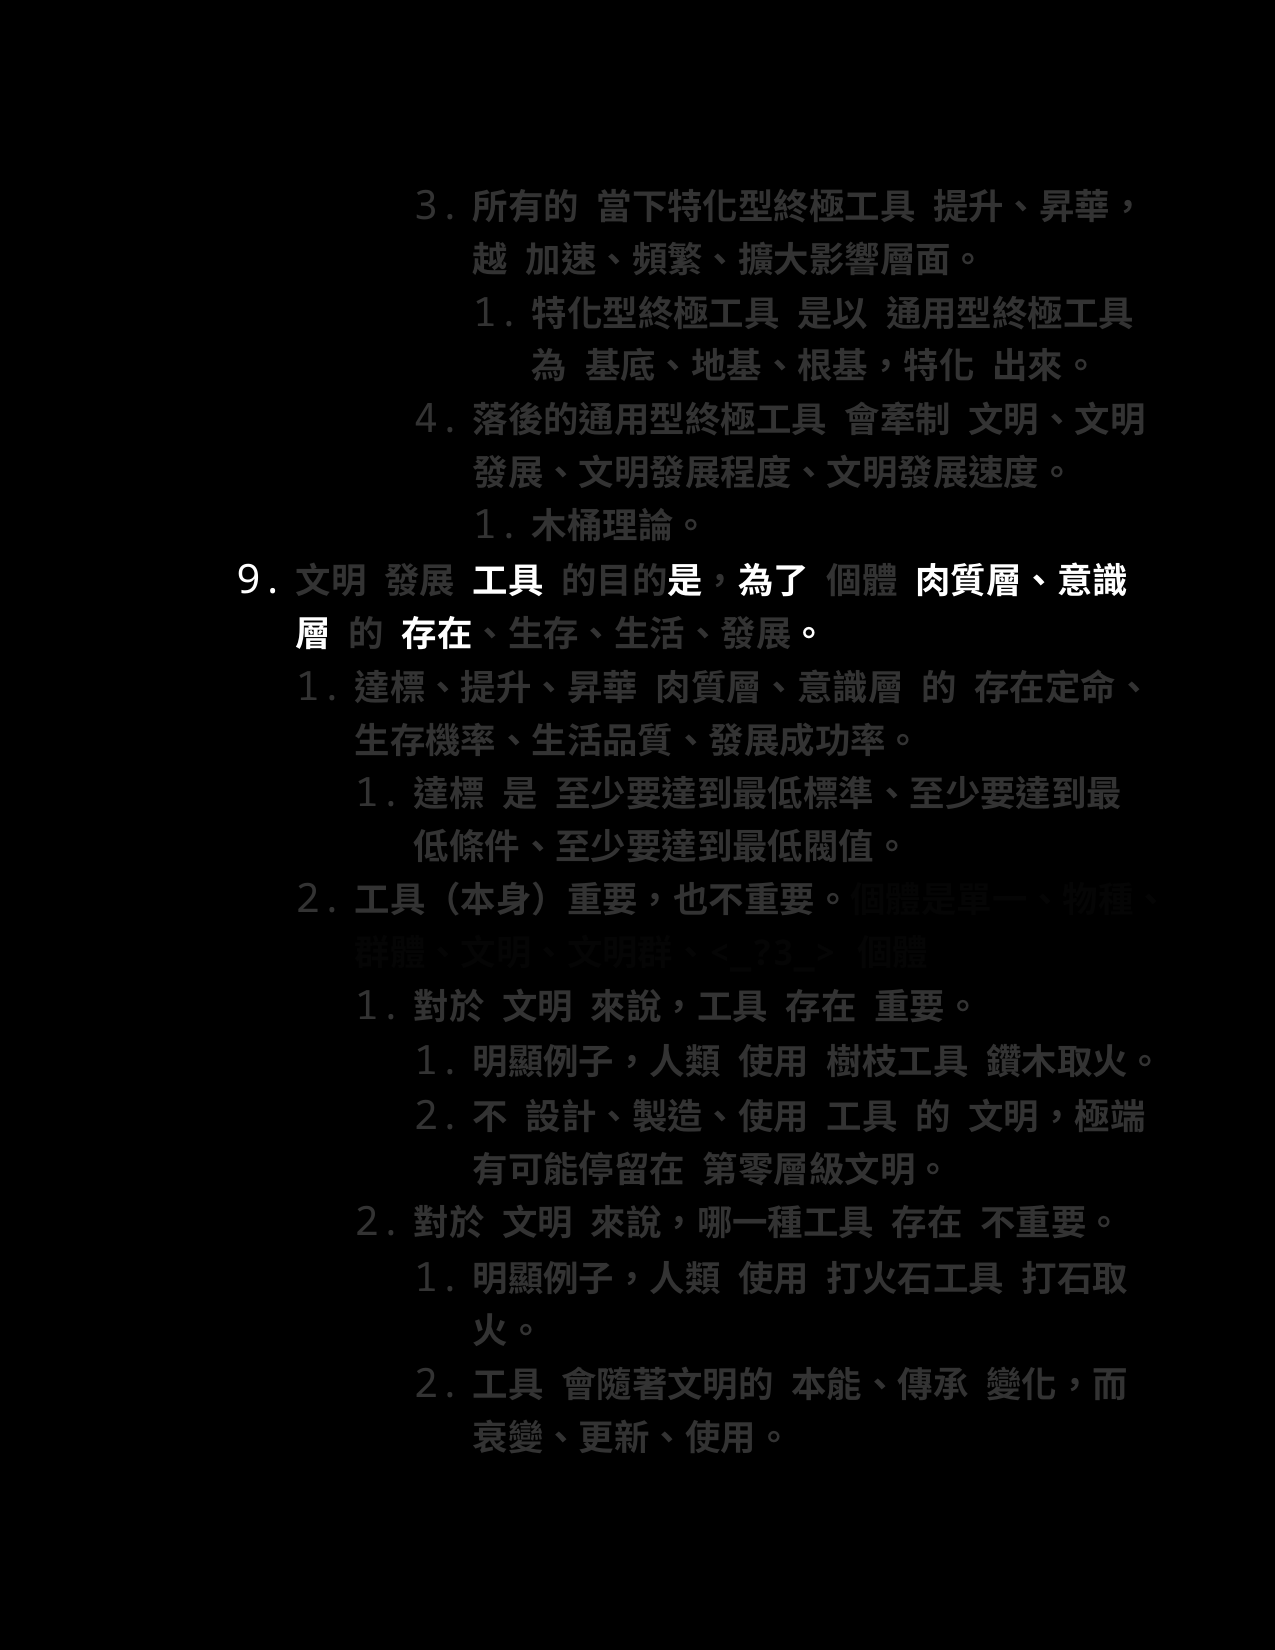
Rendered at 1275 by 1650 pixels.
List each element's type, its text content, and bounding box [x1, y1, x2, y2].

list 落後的通用型終極工具 會牽制 文明、文明發展、文明發展程度、文明發展速度。 [413, 389, 1157, 495]
list 不 設計、製造、使用 工具 的 文明，極端有可能停留在 第零層級文明。 [413, 1086, 1157, 1193]
list 文明 發展 工具 的目的是，為了 個體 肉質層、意識層 的 存在、生存、生活、發展。 [236, 551, 1157, 657]
list 工具（本身）重要，也不重要。個體是單一、物種、群體、文明、文明群、<_?3_> 個體 [295, 869, 1157, 976]
list 所有的 當下特化型終極工具 提升、昇華，越 加速、頻繁、擴大影響層面。 [413, 176, 1157, 283]
list 特化型終極工具 是以 通用型終極工具 為 基底、地基、根基，特化 出來。 [472, 283, 1157, 389]
list 達標 是 至少要達到最低標準、至少要達到最低條件、至少要達到最低閥值。 [354, 763, 1157, 869]
list 工具 會隨著文明的 本能、傳承 變化，而 衰變、更新、使用。 [413, 1354, 1157, 1460]
list 木桶理論。 [472, 495, 1157, 551]
list 對於 文明 來說，工具 存在 重要。 [354, 976, 1157, 1031]
list 明顯例子，人類 使用 樹枝工具 鑽木取火。 [413, 1031, 1157, 1086]
list 達標、提升、昇華 肉質層、意識層 的 存在定命、生存機率、生活品質、發展成功率。 [295, 657, 1157, 763]
list 明顯例子，人類 使用 打火石工具 打石取火。 [413, 1248, 1157, 1354]
list 對於 文明 來說，哪一種工具 存在 不重要。 [354, 1193, 1157, 1248]
